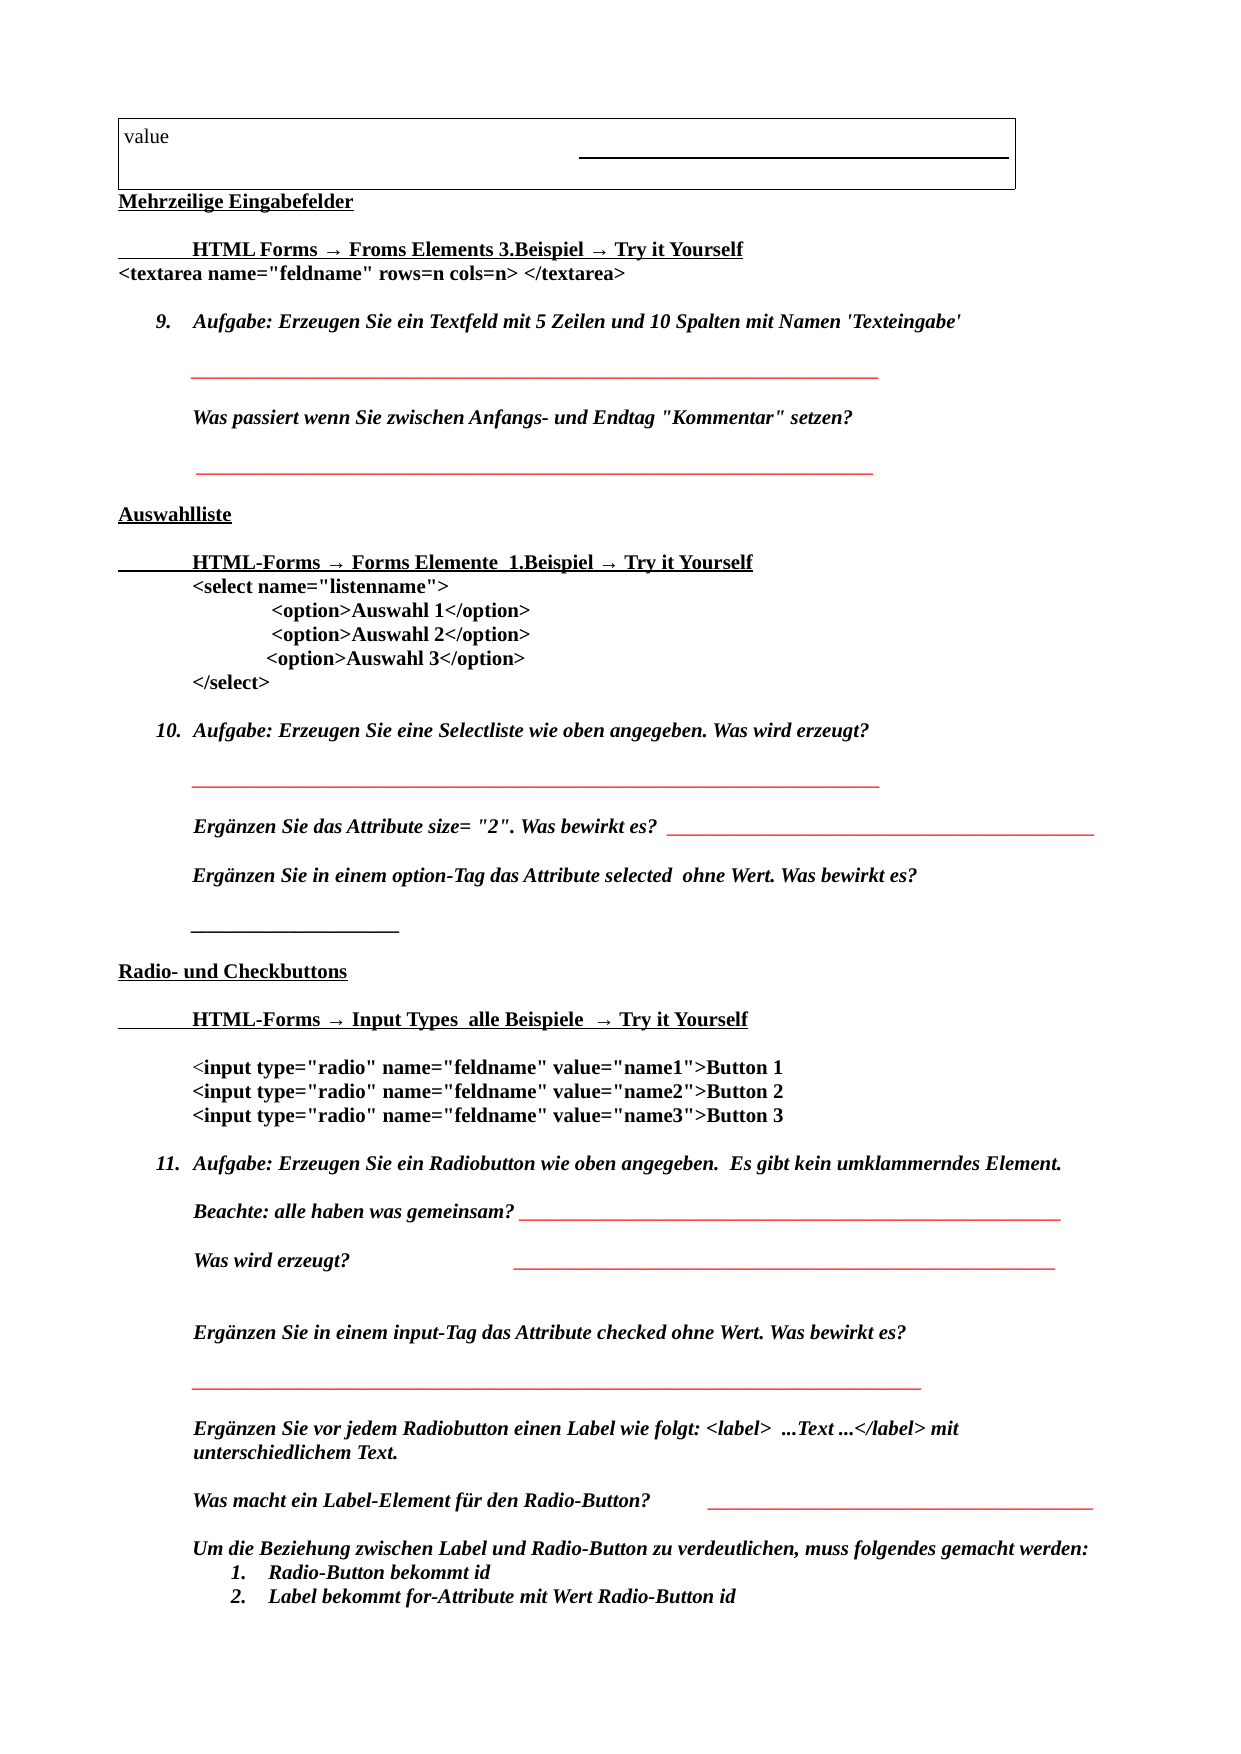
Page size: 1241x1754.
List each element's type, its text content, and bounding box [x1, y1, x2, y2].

list Aufgabe: Erzeugen Sie ein Radiobutton wie oben angegeben. Es gibt kein umklammerndes Element. [156, 1151, 1122, 1175]
list Ergänzen Sie in einem input-Tag das Attribute checked ohne Wert. Was bewirkt es? [156, 1320, 1122, 1344]
text <input type="radio" name="feldname" value="name2">Button 2 [118, 1079, 1122, 1103]
table_cell [573, 119, 1015, 189]
text Mehrzeilige Eingabefelder [118, 189, 1122, 213]
text ____________________ [118, 911, 1122, 935]
text <input type="radio" name="feldname" value="name1">Button 1 [118, 1055, 1122, 1079]
text _________________________________________________________________ [118, 453, 1122, 477]
list Label bekommt for-Attribute mit Wert Radio-Button id [231, 1584, 1122, 1608]
list Ergänzen Sie vor jedem Radiobutton einen Label wie folgt: <label> ...Text ...</label> mit unterschiedlichem Text. [156, 1416, 1122, 1464]
text HTML Forms → Froms Elements 3.Beispiel → Try it Yourself [118, 237, 1122, 261]
text <select name="listenname"> [118, 574, 1122, 598]
list ______________________________________________________________________ [156, 1368, 1122, 1392]
text </select> [118, 670, 1122, 694]
list Aufgabe: Erzeugen Sie ein Textfeld mit 5 Zeilen und 10 Spalten mit Namen 'Texteingabe' [156, 309, 1122, 333]
text Radio- und Checkbuttons [118, 959, 1122, 983]
list __________________________________________________________________ [156, 766, 1122, 790]
list Ergänzen Sie das Attribute size= "2". Was bewirkt es? _________________________________________ [156, 814, 1122, 838]
table_cell value [119, 119, 573, 189]
text <option>Auswahl 3</option> [118, 646, 1122, 670]
list Beachte: alle haben was gemeinsam? ____________________________________________________ [156, 1199, 1122, 1223]
text Was passiert wenn Sie zwischen Anfangs- und Endtag "Kommentar" setzen? [118, 405, 1122, 429]
text Was macht ein Label-Element für den Radio-Button? _____________________________________ [118, 1488, 1122, 1512]
text Auswahlliste [118, 502, 1122, 526]
text <textarea name="feldname" rows=n cols=n> </textarea> [118, 261, 1122, 285]
text Um die Beziehung zwischen Label und Radio-Button zu verdeutlichen, muss folgendes gemacht werden: [118, 1536, 1122, 1560]
text <option>Auswahl 1</option> [118, 598, 1122, 622]
text __________________________________________________________________ [118, 357, 1122, 381]
text <option>Auswahl 2</option> [118, 622, 1122, 646]
text <input type="radio" name="feldname" value="name3">Button 3 [118, 1103, 1122, 1127]
list Was wird erzeugt? ____________________________________________________ [156, 1247, 1122, 1272]
text HTML-Forms → Forms Elemente 1.Beispiel → Try it Yourself [118, 550, 1122, 574]
list Aufgabe: Erzeugen Sie eine Selectliste wie oben angegeben. Was wird erzeugt? [156, 718, 1122, 742]
text HTML-Forms → Input Types alle Beispiele → Try it Yourself [118, 1007, 1122, 1031]
text Ergänzen Sie in einem option-Tag das Attribute selected ohne Wert. Was bewirkt es? [118, 862, 1122, 887]
list Radio-Button bekommt id [231, 1560, 1122, 1584]
